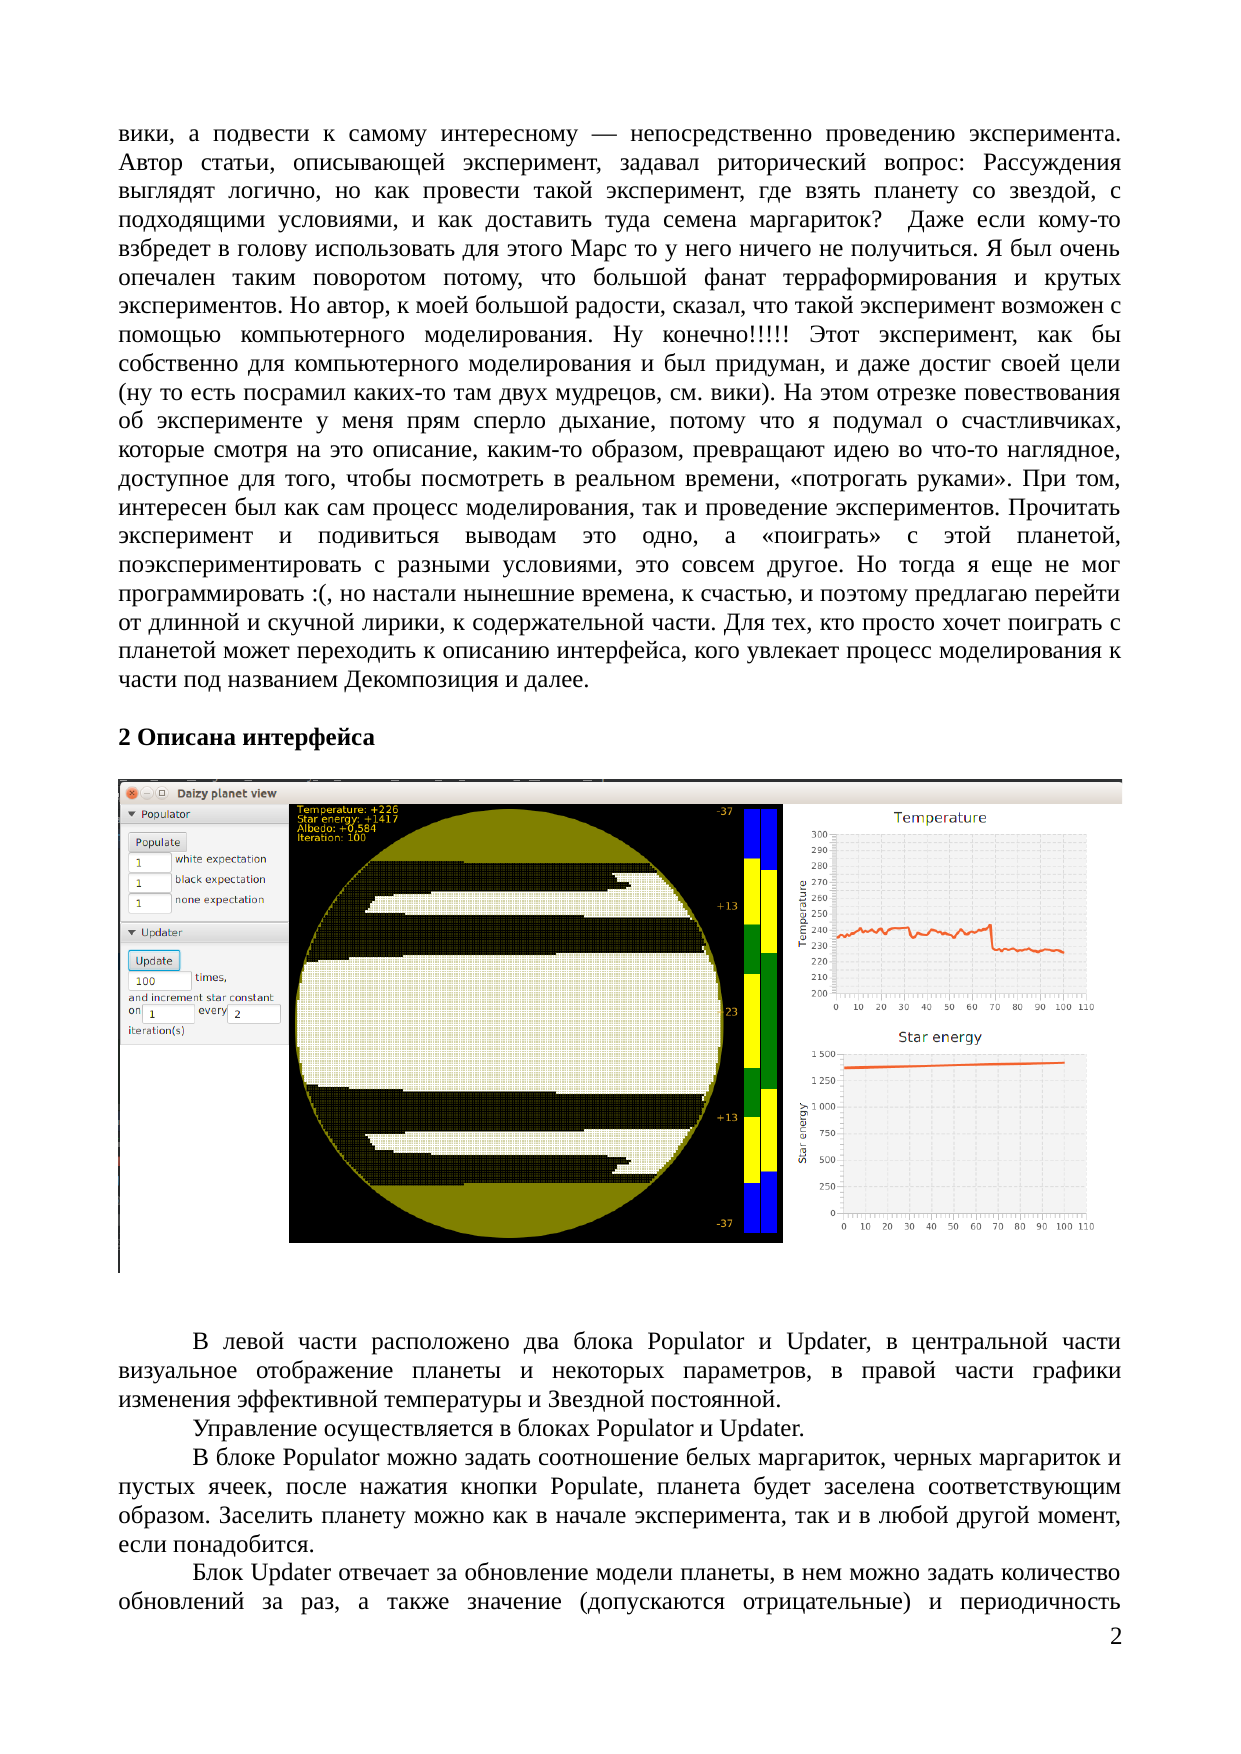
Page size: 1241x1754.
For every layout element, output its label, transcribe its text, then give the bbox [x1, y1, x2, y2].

text 2 Описана интерфейса [118, 722, 1122, 751]
text вики, а подвести к самому интересному — непосредственно проведению эксперимента. Автор статьи, описывающей эксперимент, задавал риторический вопрос: Рассуждения выглядят логично, но как провести такой эксперимент, где взять планету со звездой, с подходящими условиями, и как доставить туда семена маргариток? Даже если кому-то взбредет в голову использовать для этого Марс то у него ничего не получиться. Я был очень опечален таким поворотом потому, что большой фанат терраформирования и крутых экспериментов. Но автор, к моей большой радости, сказал, что такой эксперимент возможен с помощью компьютерного моделирования. Ну конечно!!!!! Этот эксперимент, как бы собственно для компьютерного моделирования и был придуман, и даже достиг своей цели (ну то есть посрамил каких-то там двух мудрецов, см. вики). На этом отрезке повествования об эксперименте у меня прям сперло дыхание, потому что я подумал о счастливчиках, которые смотря на это описание, каким-то образом, превращают идею во что-то наглядное, доступное для того, чтобы посмотреть в реальном времени, «потрогать руками». При том, интересен был как сам процесс моделирования, так и проведение экспериментов. Прочитать эксперимент и подивиться выводам это одно, а «поиграть» с этой планетой, поэкспериментировать с разными условиями, это совсем другое. Но тогда я еще не мог программировать :(, но настали нынешние времена, к счастью, и поэтому предлагаю перейти от длинной и скучной лирики, к содержательной части. Для тех, кто просто хочет поиграть с планетой может переходить к описанию интерфейса, кого увлекает процесс моделирования к части под названием Декомпозиция и далее. [118, 118, 1122, 693]
text В блоке Populator можно задать соотношение белых маргариток, черных маргариток и пустых ячеек, после нажатия кнопки Populate, планета будет заселена соответствующим образом. Заселить планету можно как в начале эксперимента, так и в любой другой момент, если понадобится. [118, 1442, 1122, 1557]
text Управление осуществляется в блоках Populator и Updater. [118, 1413, 1122, 1442]
text Блок Updater отвечает за обновление модели планеты, в нем можно задать количество обновлений за раз, а также значение (допускаются отрицательные) и периодичность [118, 1557, 1122, 1615]
text В левой части расположено два блока Populator и Updater, в центральной части визуальное отображение планеты и некоторых параметров, в правой части графики изменения эффективной температуры и Звездной постоянной. [118, 1326, 1122, 1413]
